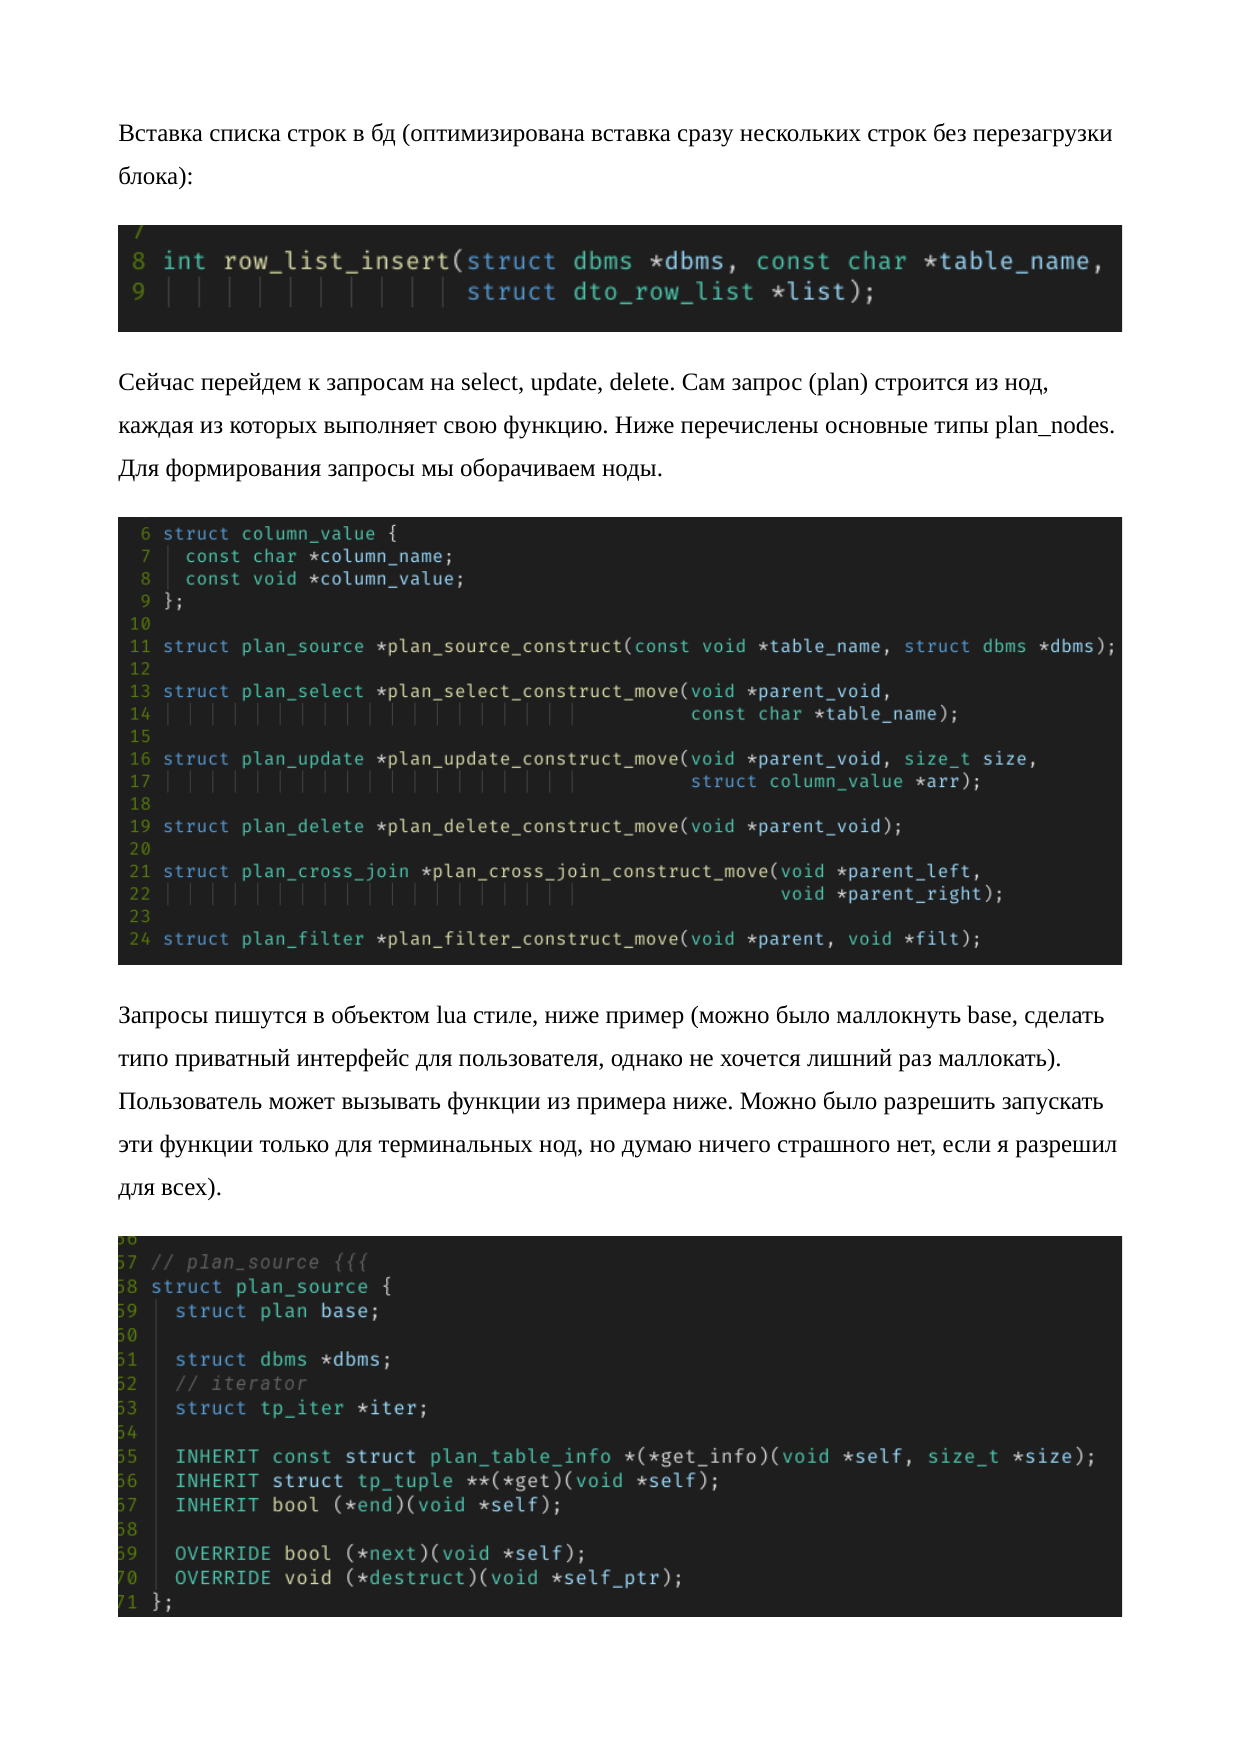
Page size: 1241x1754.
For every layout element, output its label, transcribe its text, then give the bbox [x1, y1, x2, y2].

picture [118, 517, 1123, 965]
picture [118, 225, 1123, 332]
text Вставка списка строк в бд (оптимизирована вставка сразу нескольких строк без перезагрузки блока): [118, 118, 1122, 190]
text Сейчас перейдем к запросам на select, update, delete. Сам запрос (plan) строится из нод, каждая из которых выполняет свою функцию. Ниже перечислены основные типы plan_nodes. Для формирования запросы мы оборачиваем ноды. [118, 367, 1122, 482]
text Запросы пишутся в объектом lua стиле, ниже пример (можно было маллокнуть base, сделать типо приватный интерфейс для пользователя, однако не хочется лишний раз маллокать). Пользователь может вызывать функции из примера ниже. Можно было разрешить запускать эти функции только для терминальных нод, но думаю ничего страшного нет, если я разрешил для всех). [118, 1000, 1122, 1201]
picture [118, 1236, 1123, 1617]
